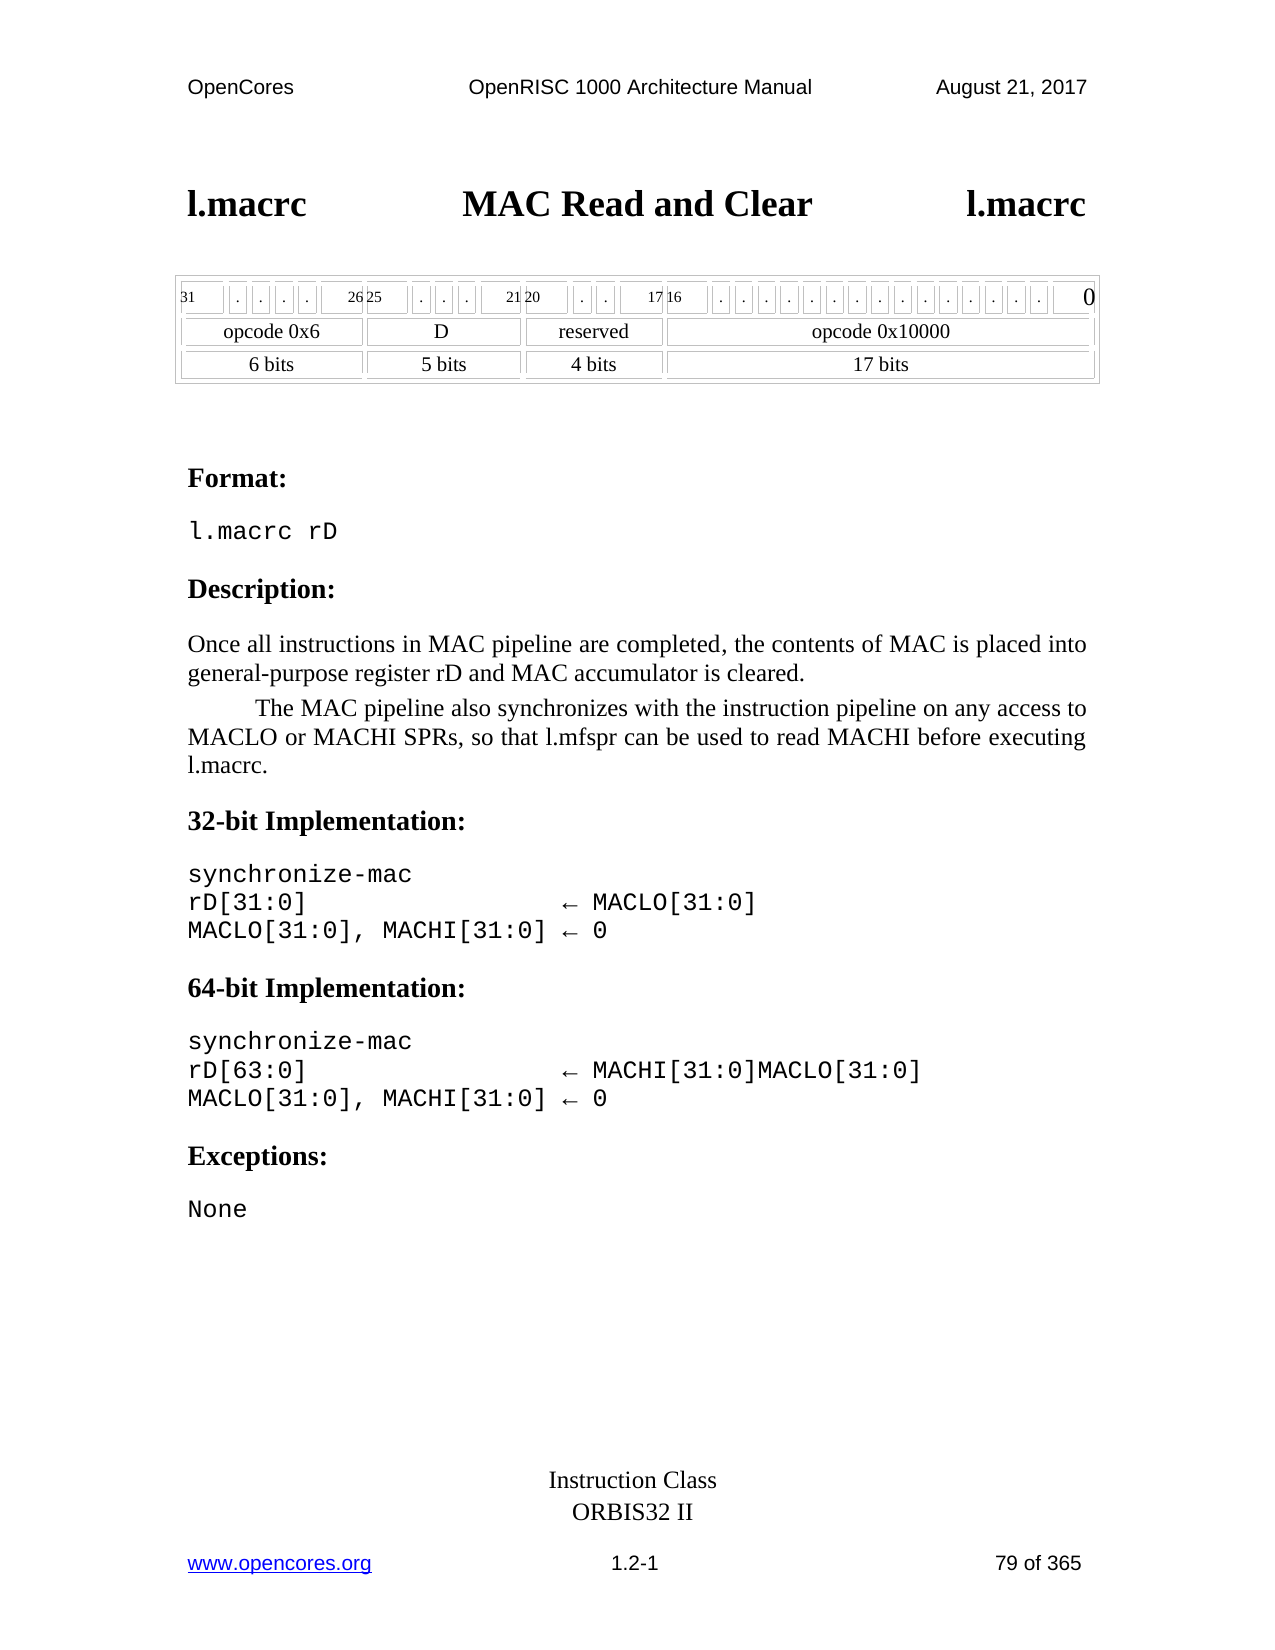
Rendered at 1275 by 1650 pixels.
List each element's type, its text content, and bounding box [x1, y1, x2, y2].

text synchronize-mac rD[31:0] ← MACLO[31:0] [187, 861, 1087, 918]
text 64-bit Implementation: [187, 971, 1087, 1004]
text Description: [187, 572, 1087, 604]
text Format: [187, 461, 1087, 493]
text synchronize-mac rD[63:0] ← MACHI[31:0]MACLO[31:0] [187, 1029, 1087, 1086]
text MACLO[31:0], MACHI[31:0] ← 0 [187, 918, 1087, 946]
text The MAC pipeline also synchronizes with the instruction pipeline on any access to MACLO or MACHI SPRs, so that l.mfspr can be used to read MACHI before executing l.macrc. [187, 693, 1087, 779]
text l.macrc rD [187, 518, 1087, 547]
text Once all instructions in MAC pipeline are completed, the contents of MAC is placed into general-purpose register rD and MAC accumulator is cleared. [187, 629, 1087, 687]
text 32-bit Implementation: [187, 804, 1087, 836]
text Exceptions: [187, 1139, 1087, 1171]
text None [187, 1196, 1087, 1224]
text MACLO[31:0], MACHI[31:0] ← 0 [187, 1086, 1087, 1114]
